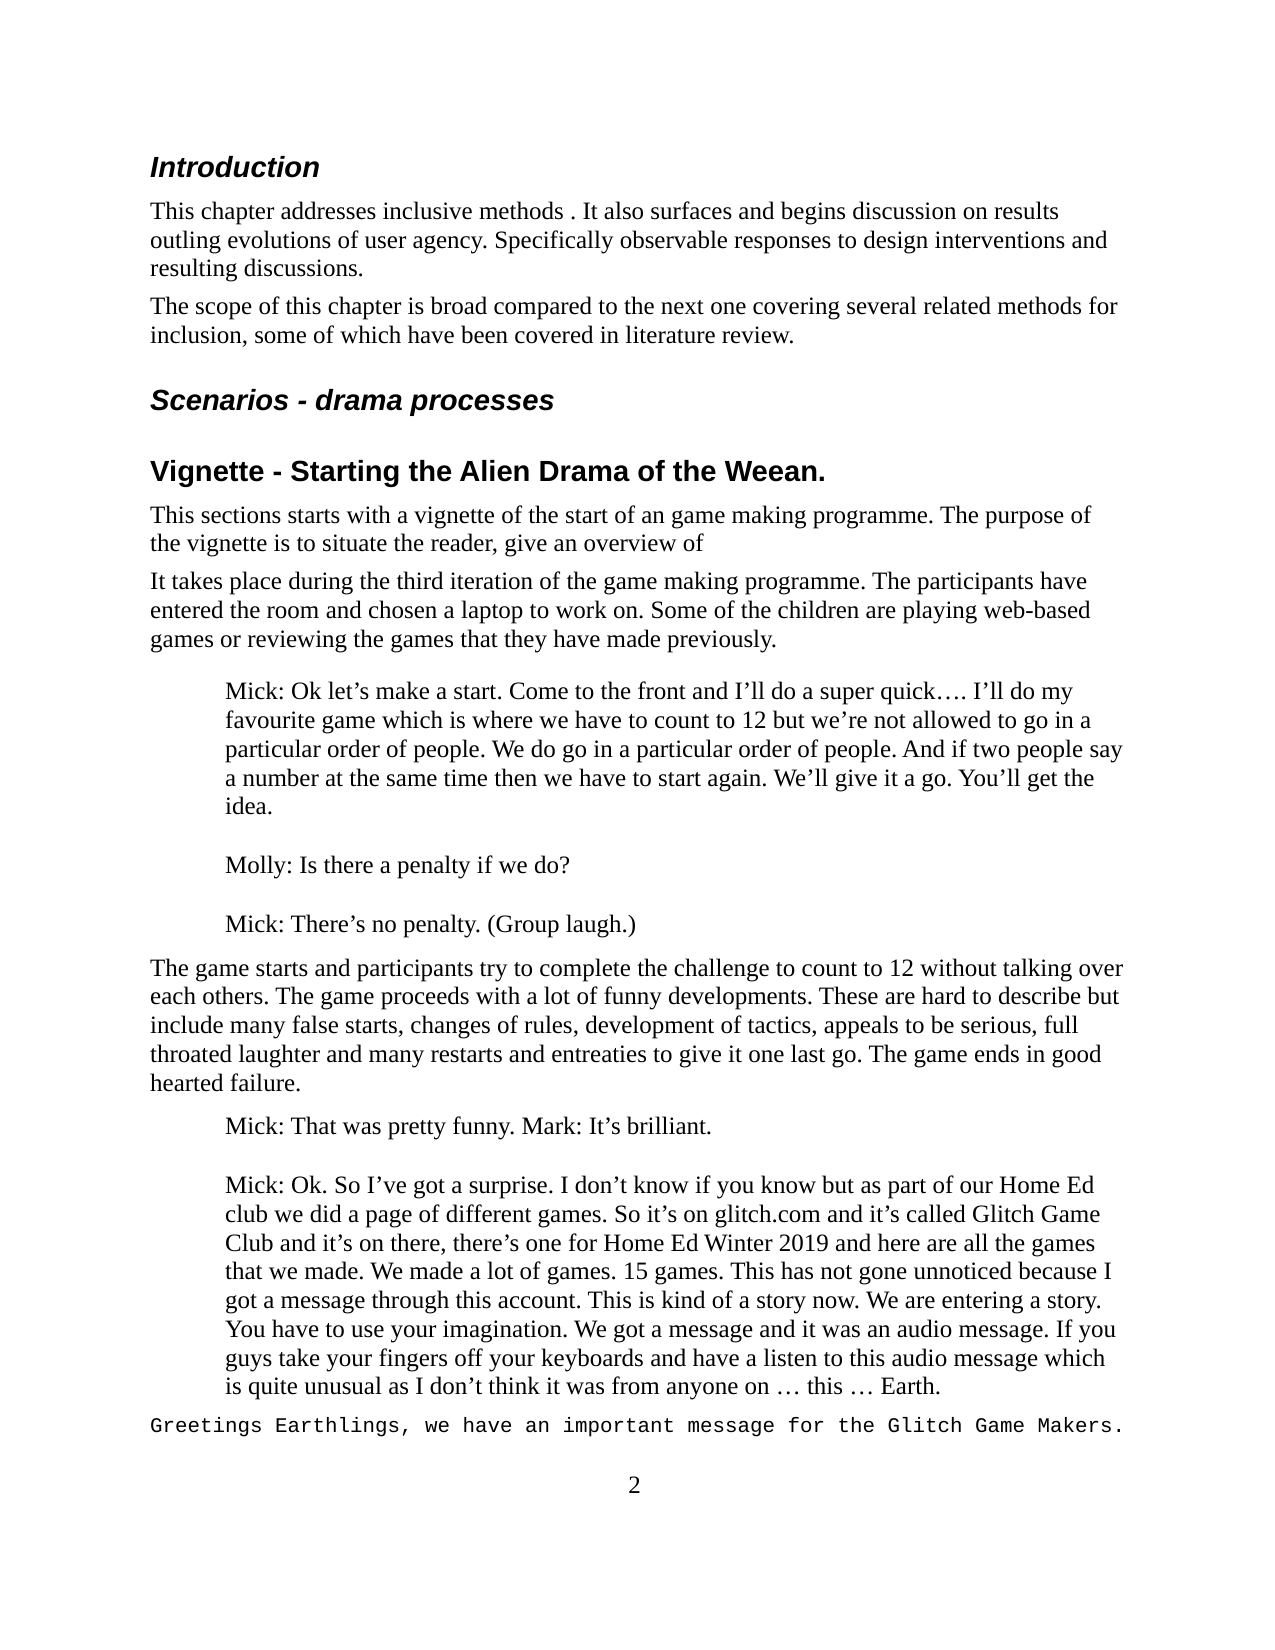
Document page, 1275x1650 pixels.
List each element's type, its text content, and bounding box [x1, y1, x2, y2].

text This chapter addresses inclusive methods . It also surfaces and begins discussion on results outling evolutions of user agency. Specifically observable responses to design interventions and resulting discussions. [150, 196, 1125, 282]
text Mick: Ok let’s make a start. Come to the front and I’ll do a super quick…. I’ll do my favourite game which is where we have to count to 12 but we’re not allowed to go in a particular order of people. We do go in a particular order of people. And if two people say a number at the same time then we have to start again. We’ll give it a go. You’ll get the idea. [225, 676, 1125, 820]
text Mick: There’s no penalty. (Group laugh.) [225, 909, 1125, 938]
text Mick: That was pretty funny. Mark: It’s brilliant. [225, 1111, 1125, 1140]
text It takes place during the third iteration of the game making programme. The participants have entered the room and chosen a laptop to work on. Some of the children are playing web-based games or reviewing the games that they have made previously. [150, 566, 1125, 652]
text Molly: Is there a penalty if we do? [225, 850, 1125, 879]
subtitle Introduction [150, 150, 1125, 183]
subtitle Vignette - Starting the Alien Drama of the Weean. [150, 454, 1125, 487]
text This sections starts with a vignette of the start of an game making programme. The purpose of the vignette is to situate the reader, give an overview of [150, 500, 1125, 557]
text The scope of this chapter is broad compared to the next one covering several related methods for inclusion, some of which have been covered in literature review. [150, 291, 1125, 349]
subtitle Scenarios - drama processes [150, 383, 1125, 416]
text The game starts and participants try to complete the challenge to count to 12 without talking over each others. The game proceeds with a lot of funny developments. These are hard to describe but include many false starts, changes of rules, development of tactics, appeals to be serious, full throated laughter and many restarts and entreaties to give it one last go. The game ends in good hearted failure. [150, 953, 1125, 1096]
text Mick: Ok. So I’ve got a surprise. I don’t know if you know but as part of our Home Ed club we did a page of different games. So it’s on glitch.com and it’s called Glitch Game Club and it’s on there, there’s one for Home Ed Winter 2019 and here are all the games that we made. We made a lot of games. 15 games. This has not gone unnoticed because I got a message through this account. This is kind of a story now. We are entering a story. You have to use your imagination. We got a message and it was an audio message. If you guys take your fingers off your keyboards and have a listen to this audio message which is quite unusual as I don’t think it was from anyone on … this … Earth. [225, 1170, 1125, 1400]
text Greetings Earthlings, we have an important message for the Glitch Game Makers. [150, 1415, 1125, 1439]
